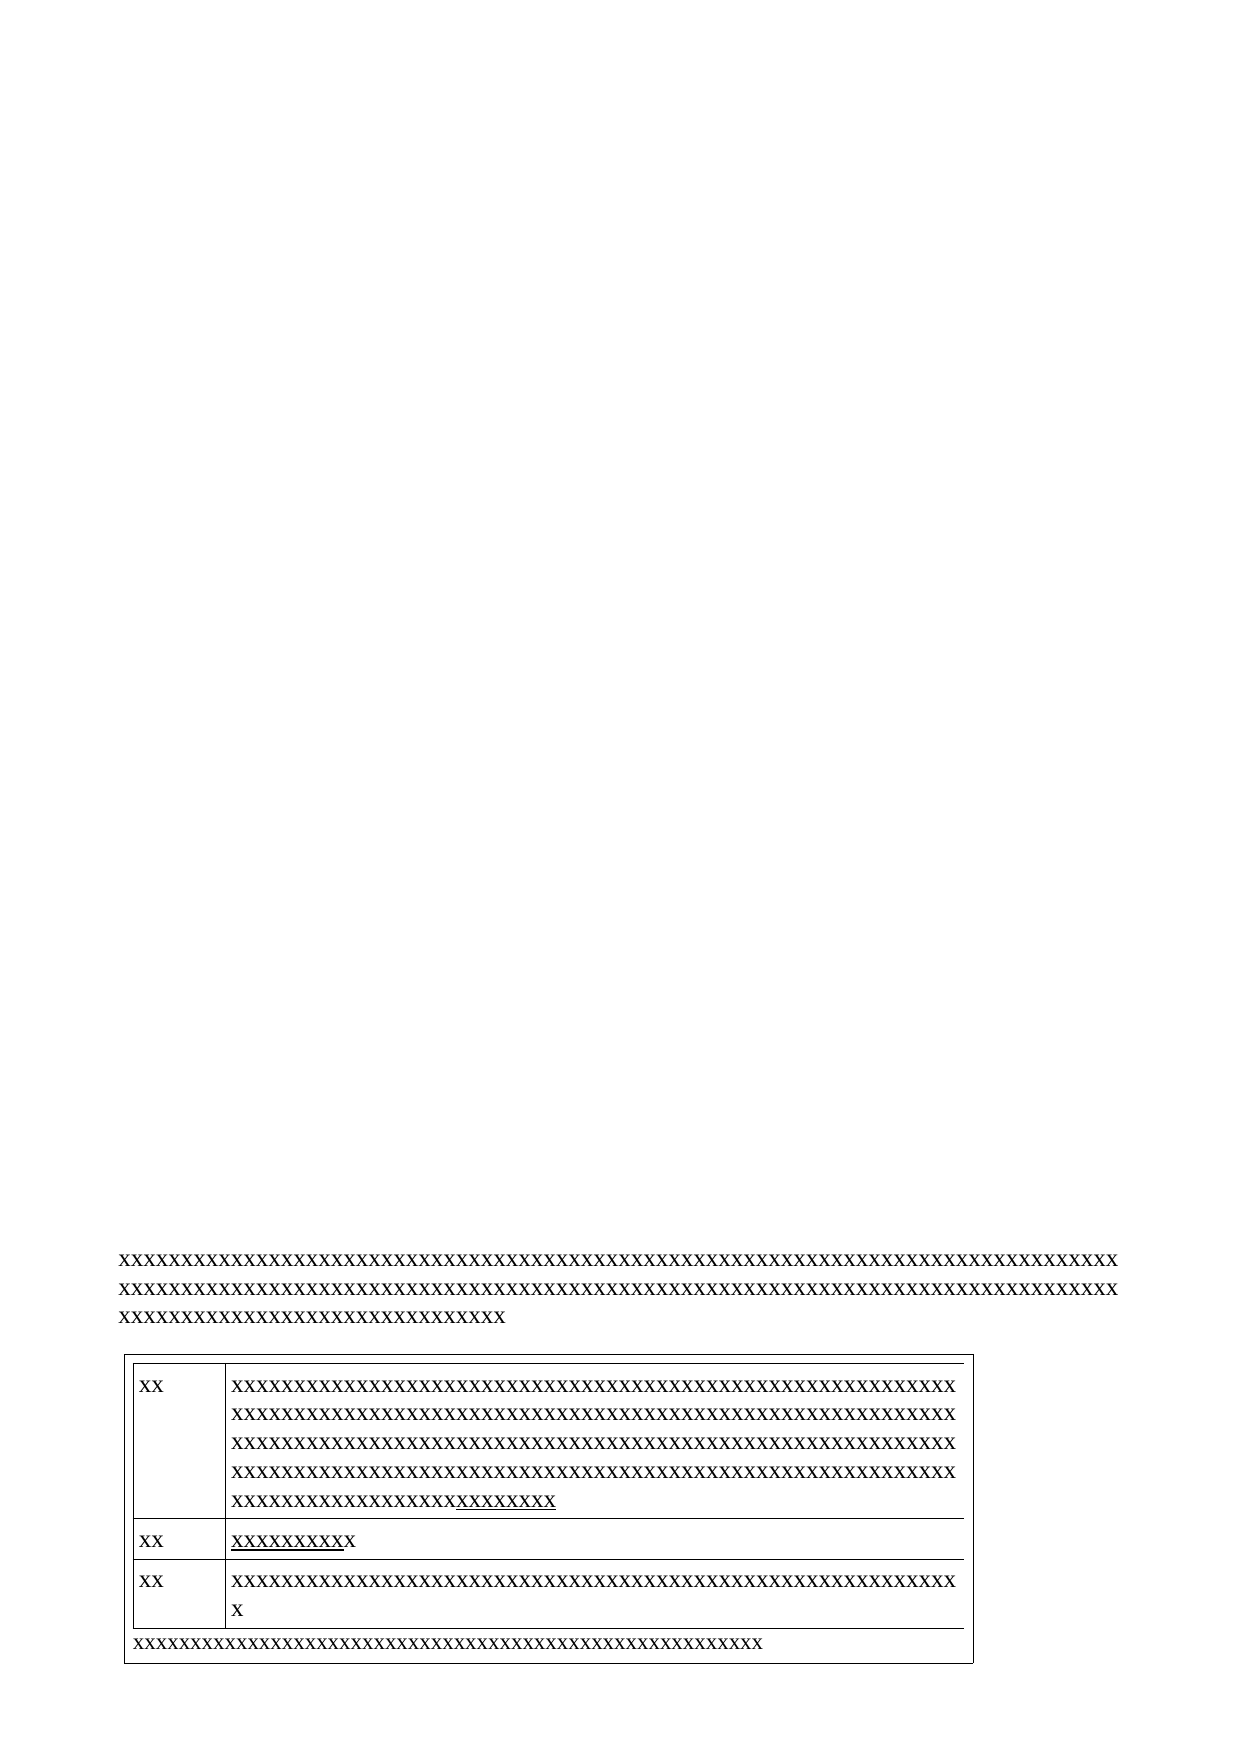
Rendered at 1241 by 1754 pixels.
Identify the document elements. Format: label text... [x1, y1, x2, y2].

table_header xx [134, 1364, 225, 1518]
table_cell xxxxxxxxxxxxxxxxxxxxxxxxxxxxxxxxxxxxxxxxxxxxxxxxxxxxxxxxxxx [226, 1560, 964, 1628]
table_cell xxxxxxxxxx [226, 1519, 964, 1558]
text xxxxxxxxxxxxxxxxxxxxxxxxxxxxxxxxxxxxxxxxxxxxxxxxxxxxxxxxxxxxxxxxxxxxxxxxxxxxxxxxxxxxxxxxxxxxxxxxxxxxxxxxxxxxxxxxxxxxxxxxxxxxxxxxxxxxxxxxxxxxxxxxxxxxxxxxxxxxxxxxxxxxxxxxxxxxxxxxxxxxxxxxxxxxxxx [118, 1243, 1122, 1329]
table_cell xx [134, 1519, 225, 1558]
subtitle xxxxxxxxxxxxxxxxxxxxxxxxxxxxxxxxxxxxxxxxxxxxxxxxxxxxxxx [133, 1629, 964, 1654]
table_cell xx [134, 1560, 225, 1628]
text [125, 1355, 973, 1663]
table_header xxxxxxxxxxxxxxxxxxxxxxxxxxxxxxxxxxxxxxxxxxxxxxxxxxxxxxxxxxxxxxxxxxxxxxxxxxxxxxxxxxxxxxxxxxxxxxxxxxxxxxxxxxxxxxxxxxxxxxxxxxxxxxxxxxxxxxxxxxxxxxxxxxxxxxxxxxxxxxxxxxxxxxxxxxxxxxxxxxxxxxxxxxxxxxxxxxxxxxxxxxxxxxxxxxxxxxxxxxxxxxxxxxxxxxxxxxxxxxxxxxxxxxxxxxxxxxxxxx [226, 1364, 964, 1518]
